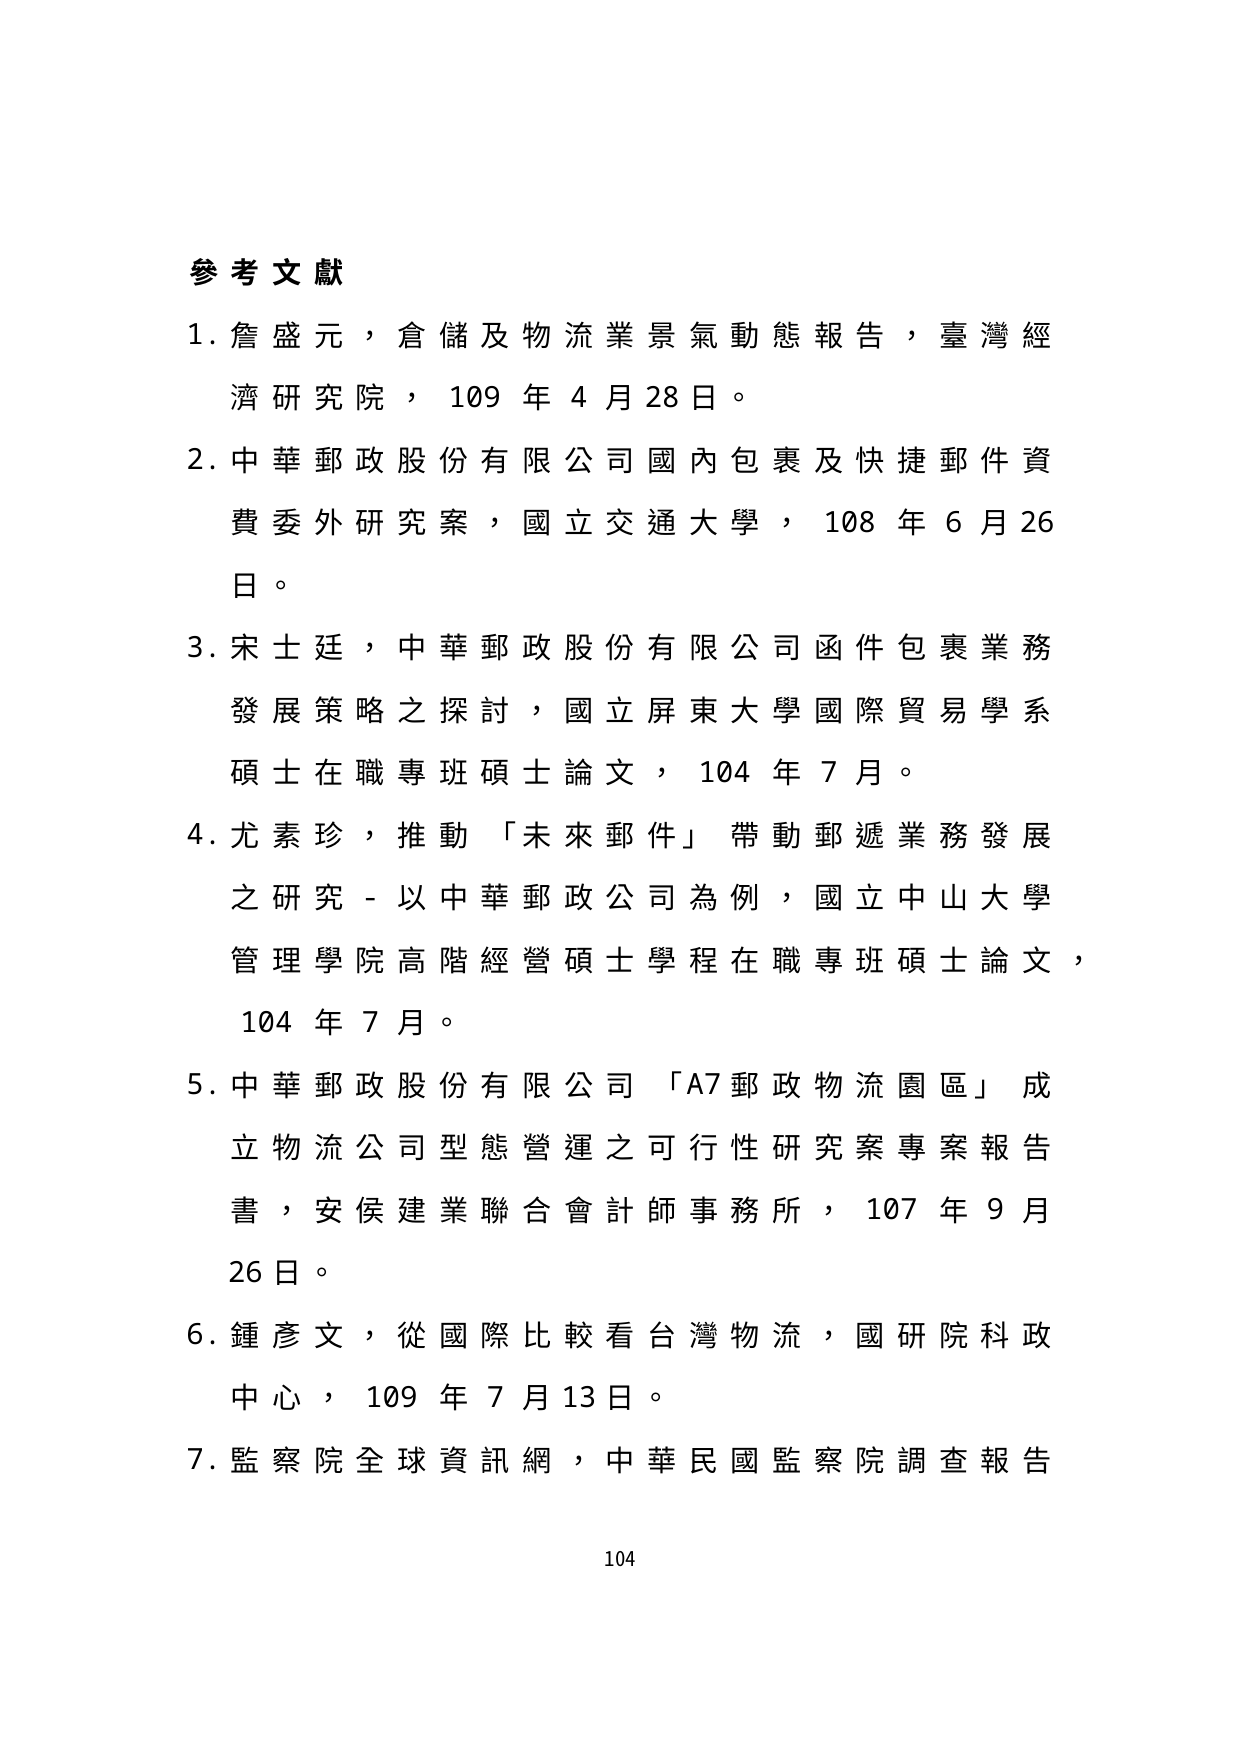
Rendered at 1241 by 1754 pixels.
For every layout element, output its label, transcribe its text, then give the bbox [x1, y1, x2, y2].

text 參考文獻 [183, 229, 1058, 292]
text 4.尤素珍，推動「未來郵件」帶動郵遞業務發展之研究-以中華郵政公司為例，國立中山大學管理學院高階經營碩士學程在職專班碩士論文，104年7月。 [183, 792, 1058, 1042]
text 3.宋士廷，中華郵政股份有限公司函件包裹業務發展策略之探討，國立屏東大學國際貿易學系碩士在職專班碩士論文，104年7月。 [183, 604, 1058, 792]
text 7.監察院全球資訊網，中華民國監察院調查報告 [183, 1417, 1058, 1479]
text 6.鍾彥文，從國際比較看台灣物流，國研院科政中心，109年7月13日。 [183, 1292, 1058, 1417]
text 2.中華郵政股份有限公司國內包裹及快捷郵件資費委外研究案，國立交通大學，108年6月26日。 [183, 417, 1058, 604]
text 1.詹盛元，倉儲及物流業景氣動態報告，臺灣經濟研究院，109年4月28日。 [183, 292, 1058, 417]
text 5.中華郵政股份有限公司「A7郵政物流園區」成立物流公司型態營運之可行性研究案專案報告書，安侯建業聯合會計師事務所，107年9月26日。 [183, 1042, 1058, 1292]
